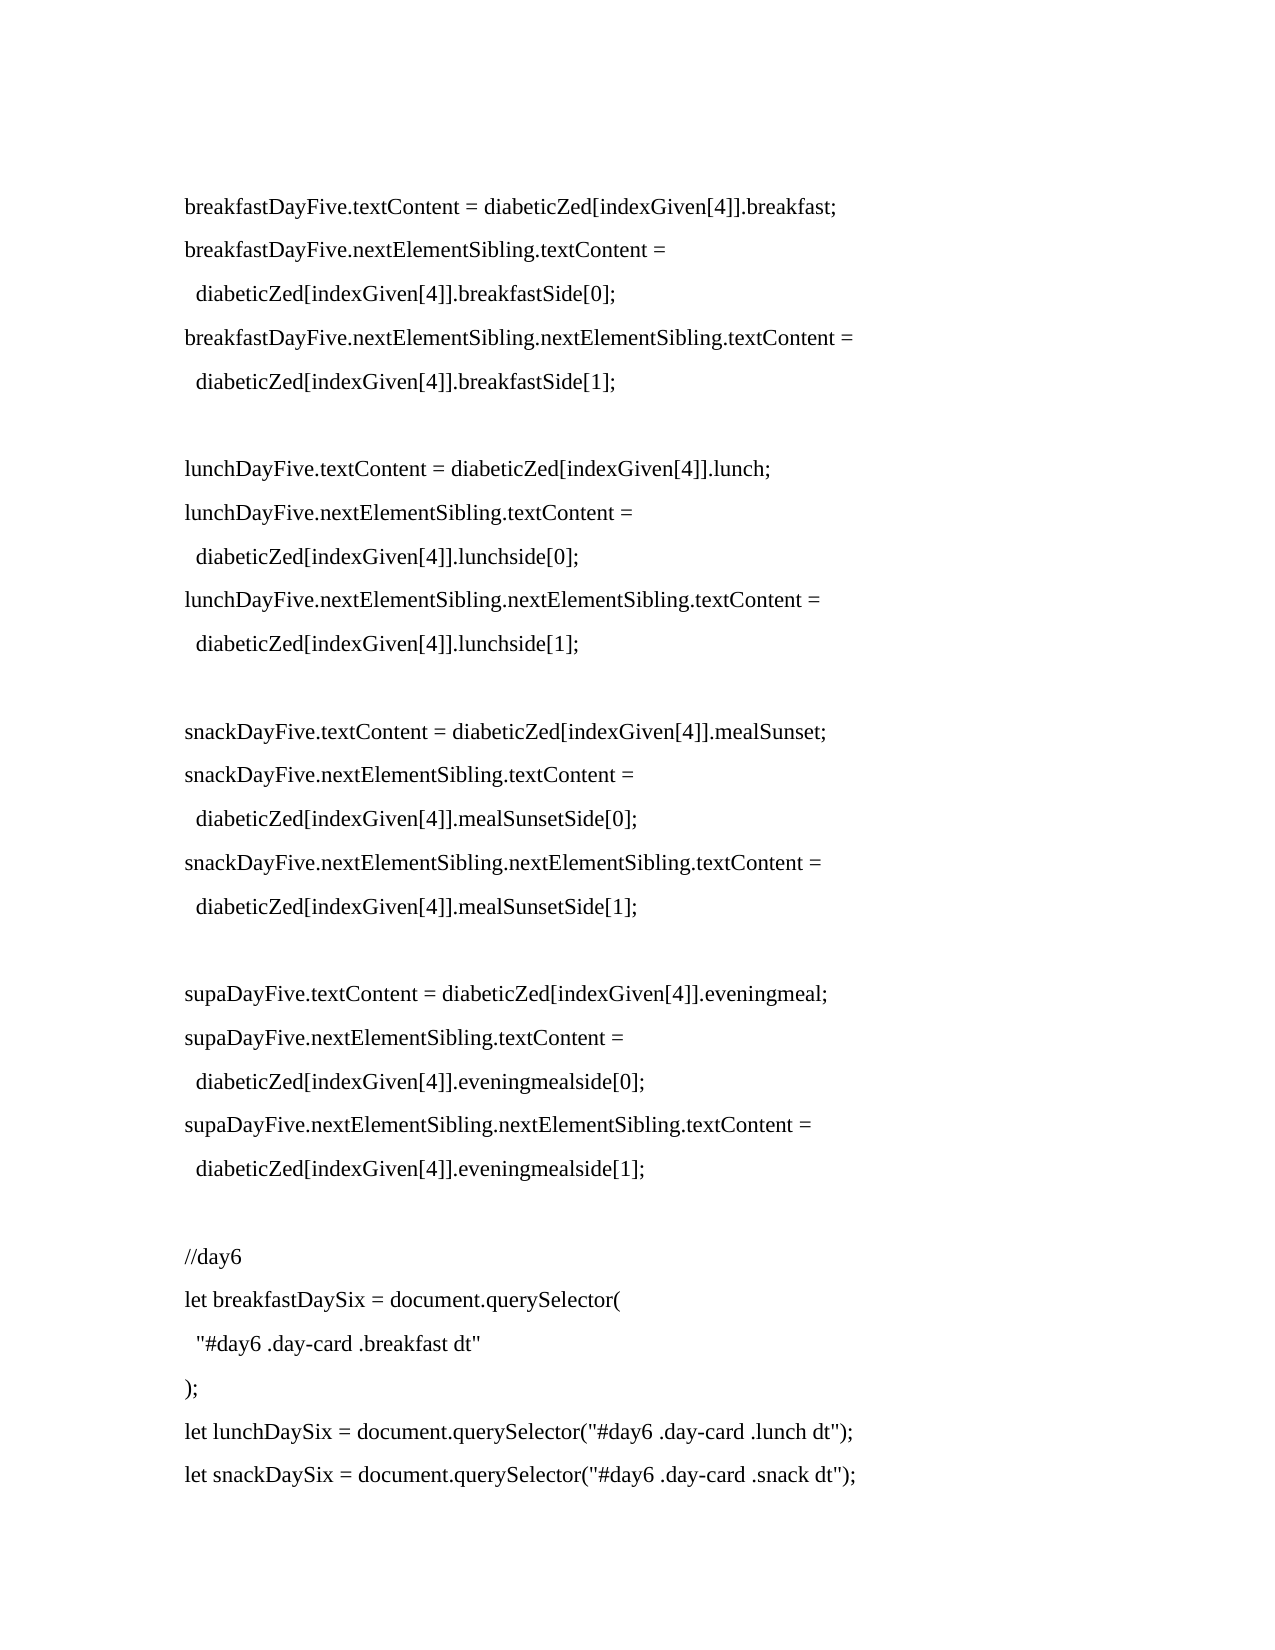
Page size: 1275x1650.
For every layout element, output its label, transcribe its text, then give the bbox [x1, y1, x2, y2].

text snackDayFive.nextElementSibling.nextElementSibling.textContent = [150, 850, 1125, 875]
text diabeticZed[indexGiven[4]].lunchside[1]; [150, 631, 1125, 657]
text let lunchDaySix = document.querySelector("#day6 .day-card .lunch dt"); [150, 1419, 1125, 1444]
text lunchDayFive.nextElementSibling.nextElementSibling.textContent = [150, 587, 1125, 613]
text let breakfastDaySix = document.querySelector( [150, 1287, 1125, 1313]
text snackDayFive.nextElementSibling.textContent = [150, 762, 1125, 788]
text //day6 [150, 1244, 1125, 1269]
text diabeticZed[indexGiven[4]].eveningmealside[1]; [150, 1156, 1125, 1182]
text supaDayFive.textContent = diabeticZed[indexGiven[4]].eveningmeal; [150, 981, 1125, 1007]
text breakfastDayFive.nextElementSibling.nextElementSibling.textContent = [150, 325, 1125, 350]
text supaDayFive.nextElementSibling.nextElementSibling.textContent = [150, 1112, 1125, 1138]
text ); [150, 1375, 1125, 1400]
text diabeticZed[indexGiven[4]].eveningmealside[0]; [150, 1069, 1125, 1094]
text snackDayFive.textContent = diabeticZed[indexGiven[4]].mealSunset; [150, 719, 1125, 744]
text let snackDaySix = document.querySelector("#day6 .day-card .snack dt"); [150, 1462, 1125, 1488]
text breakfastDayFive.nextElementSibling.textContent = [150, 237, 1125, 263]
text diabeticZed[indexGiven[4]].breakfastSide[0]; [150, 281, 1125, 307]
text diabeticZed[indexGiven[4]].mealSunsetSide[0]; [150, 806, 1125, 832]
text "#day6 .day-card .breakfast dt" [150, 1331, 1125, 1357]
text breakfastDayFive.textContent = diabeticZed[indexGiven[4]].breakfast; [150, 194, 1125, 219]
text lunchDayFive.textContent = diabeticZed[indexGiven[4]].lunch; [150, 456, 1125, 482]
text lunchDayFive.nextElementSibling.textContent = [150, 500, 1125, 525]
text diabeticZed[indexGiven[4]].lunchside[0]; [150, 544, 1125, 569]
text diabeticZed[indexGiven[4]].mealSunsetSide[1]; [150, 894, 1125, 919]
text supaDayFive.nextElementSibling.textContent = [150, 1025, 1125, 1050]
text diabeticZed[indexGiven[4]].breakfastSide[1]; [150, 369, 1125, 394]
